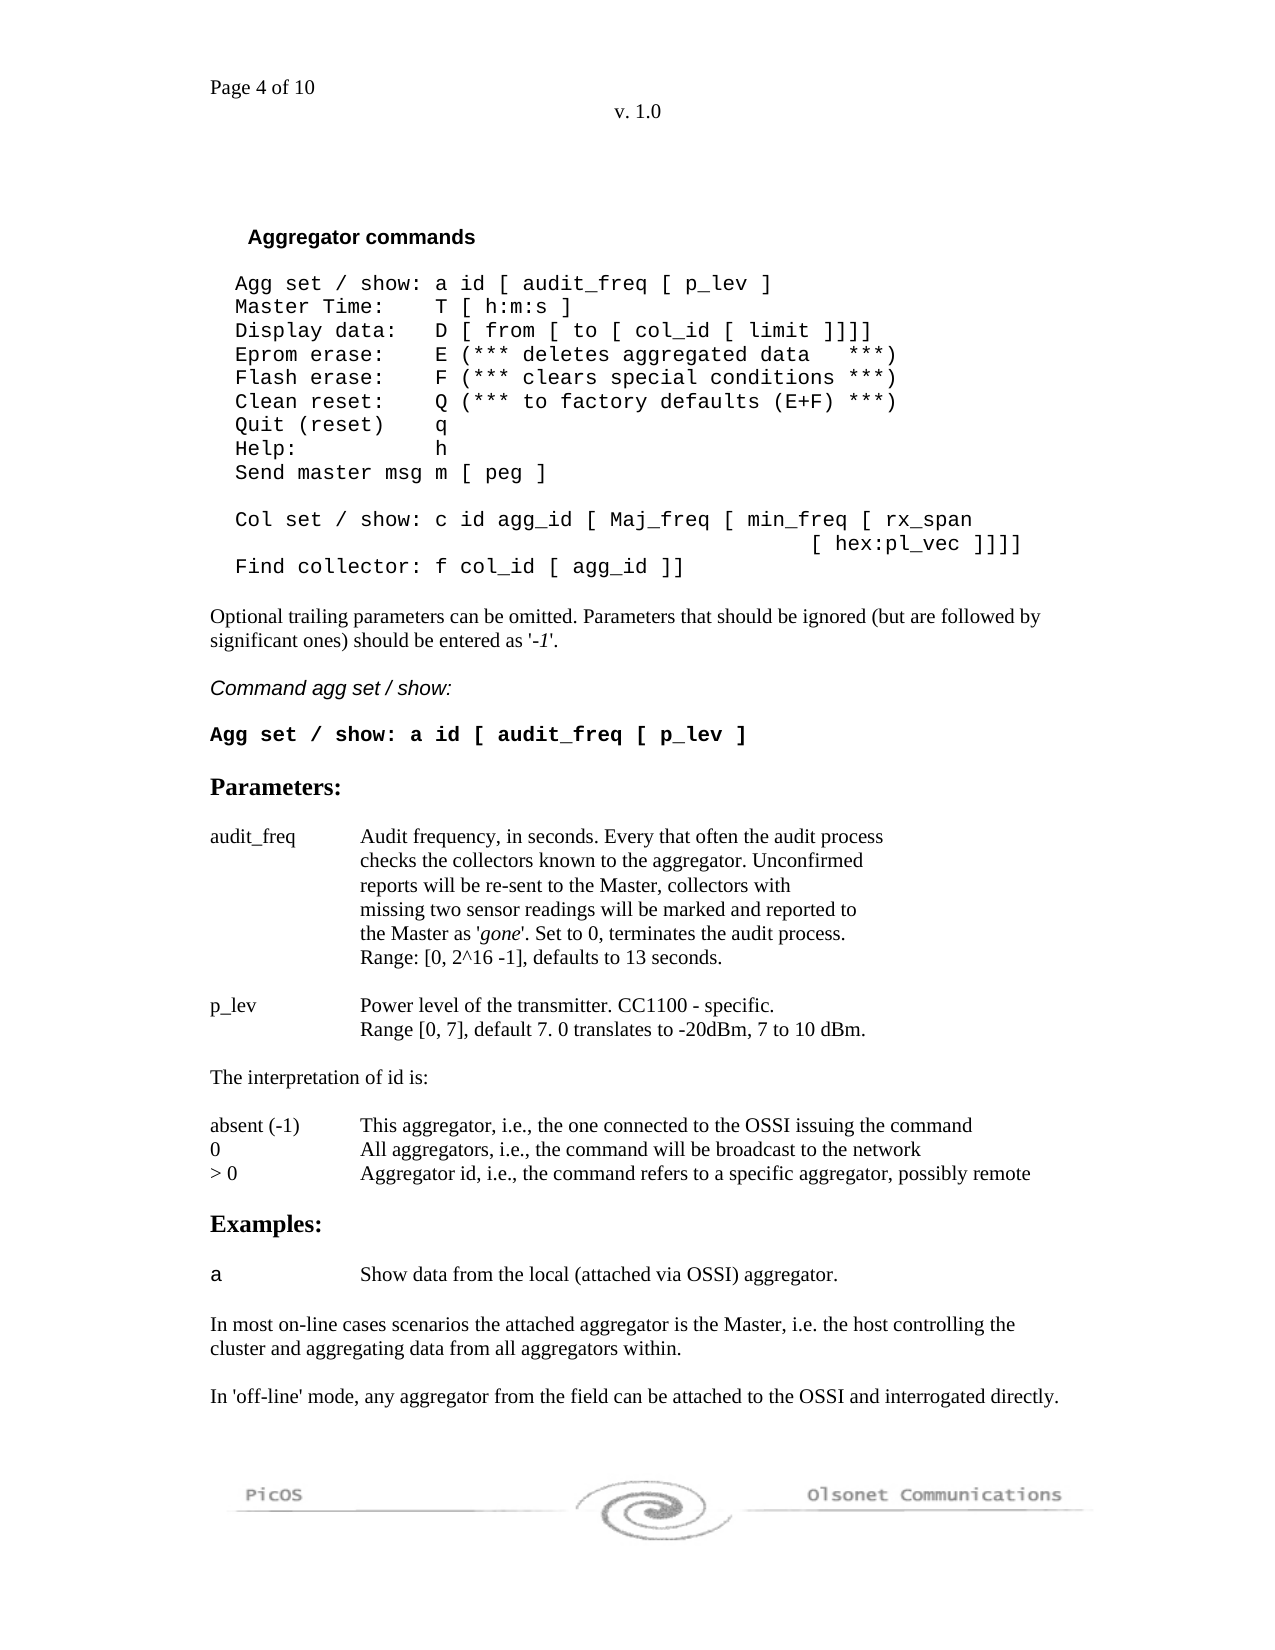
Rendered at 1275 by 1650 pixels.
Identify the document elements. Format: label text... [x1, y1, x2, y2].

subtitle Command agg set / show: [210, 676, 1065, 700]
text > 0 Aggregator id, i.e., the command refers to a specific aggregator, possibly remote [210, 1161, 1065, 1185]
text Agg set / show: a id [ audit_freq [ p_lev ] [210, 724, 1065, 747]
text Eprom erase: E (*** deletes aggregated data ***) [210, 343, 1065, 367]
text missing two sensor readings will be marked and reported to [210, 897, 1065, 921]
subtitle Aggregator commands [247, 225, 1065, 249]
text audit_freq Audit frequency, in seconds. Every that often the audit process [210, 824, 1065, 848]
text Range [0, 7], default 7. 0 translates to -20dBm, 7 to 10 dBm. [210, 1017, 1065, 1041]
text Send master msg m [ peg ] [210, 462, 1065, 485]
picture [226, 1464, 1094, 1566]
text In 'off-line' mode, any aggregator from the field can be attached to the OSSI and interrogated directly. [210, 1384, 1065, 1408]
text 0 All aggregators, i.e., the command will be broadcast to the network [210, 1137, 1065, 1161]
text reports will be re-sent to the Master, collectors with [210, 872, 1065, 897]
text Display data: D [ from [ to [ col_id [ limit ]]]] [210, 320, 1065, 343]
text Range: [0, 2^16 -1], defaults to 13 seconds. [210, 945, 1065, 969]
text Quit (reset) q [210, 414, 1065, 438]
text checks the collectors known to the aggregator. Unconfirmed [210, 848, 1065, 872]
text Optional trailing parameters can be omitted. Parameters that should be ignored (but are followed by significant ones) should be entered as '-1'. [210, 604, 1065, 652]
text the Master as 'gone'. Set to 0, terminates the audit process. [210, 921, 1065, 945]
text Parameters: [210, 772, 1065, 800]
text Help: h [210, 438, 1065, 462]
text Flash erase: F (*** clears special conditions ***) [210, 367, 1065, 391]
text In most on-line cases scenarios the attached aggregator is the Master, i.e. the host controlling the cluster and aggregating data from all aggregators within. [210, 1312, 1065, 1360]
text Find collector: f col_id [ agg_id ]] [210, 556, 1065, 580]
text Clean reset: Q (*** to factory defaults (E+F) ***) [210, 391, 1065, 414]
text p_lev Power level of the transmitter. CC1100 - specific. [210, 993, 1065, 1017]
text absent (-1) This aggregator, i.e., the one connected to the OSSI issuing the command [210, 1113, 1065, 1137]
text Col set / show: c id agg_id [ Maj_freq [ min_freq [ rx_span [ hex:pl_vec ]]]] [210, 509, 1065, 556]
text Agg set / show: a id [ audit_freq [ p_lev ] [210, 273, 1065, 296]
text a Show data from the local (attached via OSSI) aggregator. [210, 1262, 1065, 1288]
text Master Time: T [ h:m:s ] [210, 296, 1065, 320]
text The interpretation of id is: [210, 1065, 1065, 1089]
text Examples: [210, 1209, 1065, 1238]
